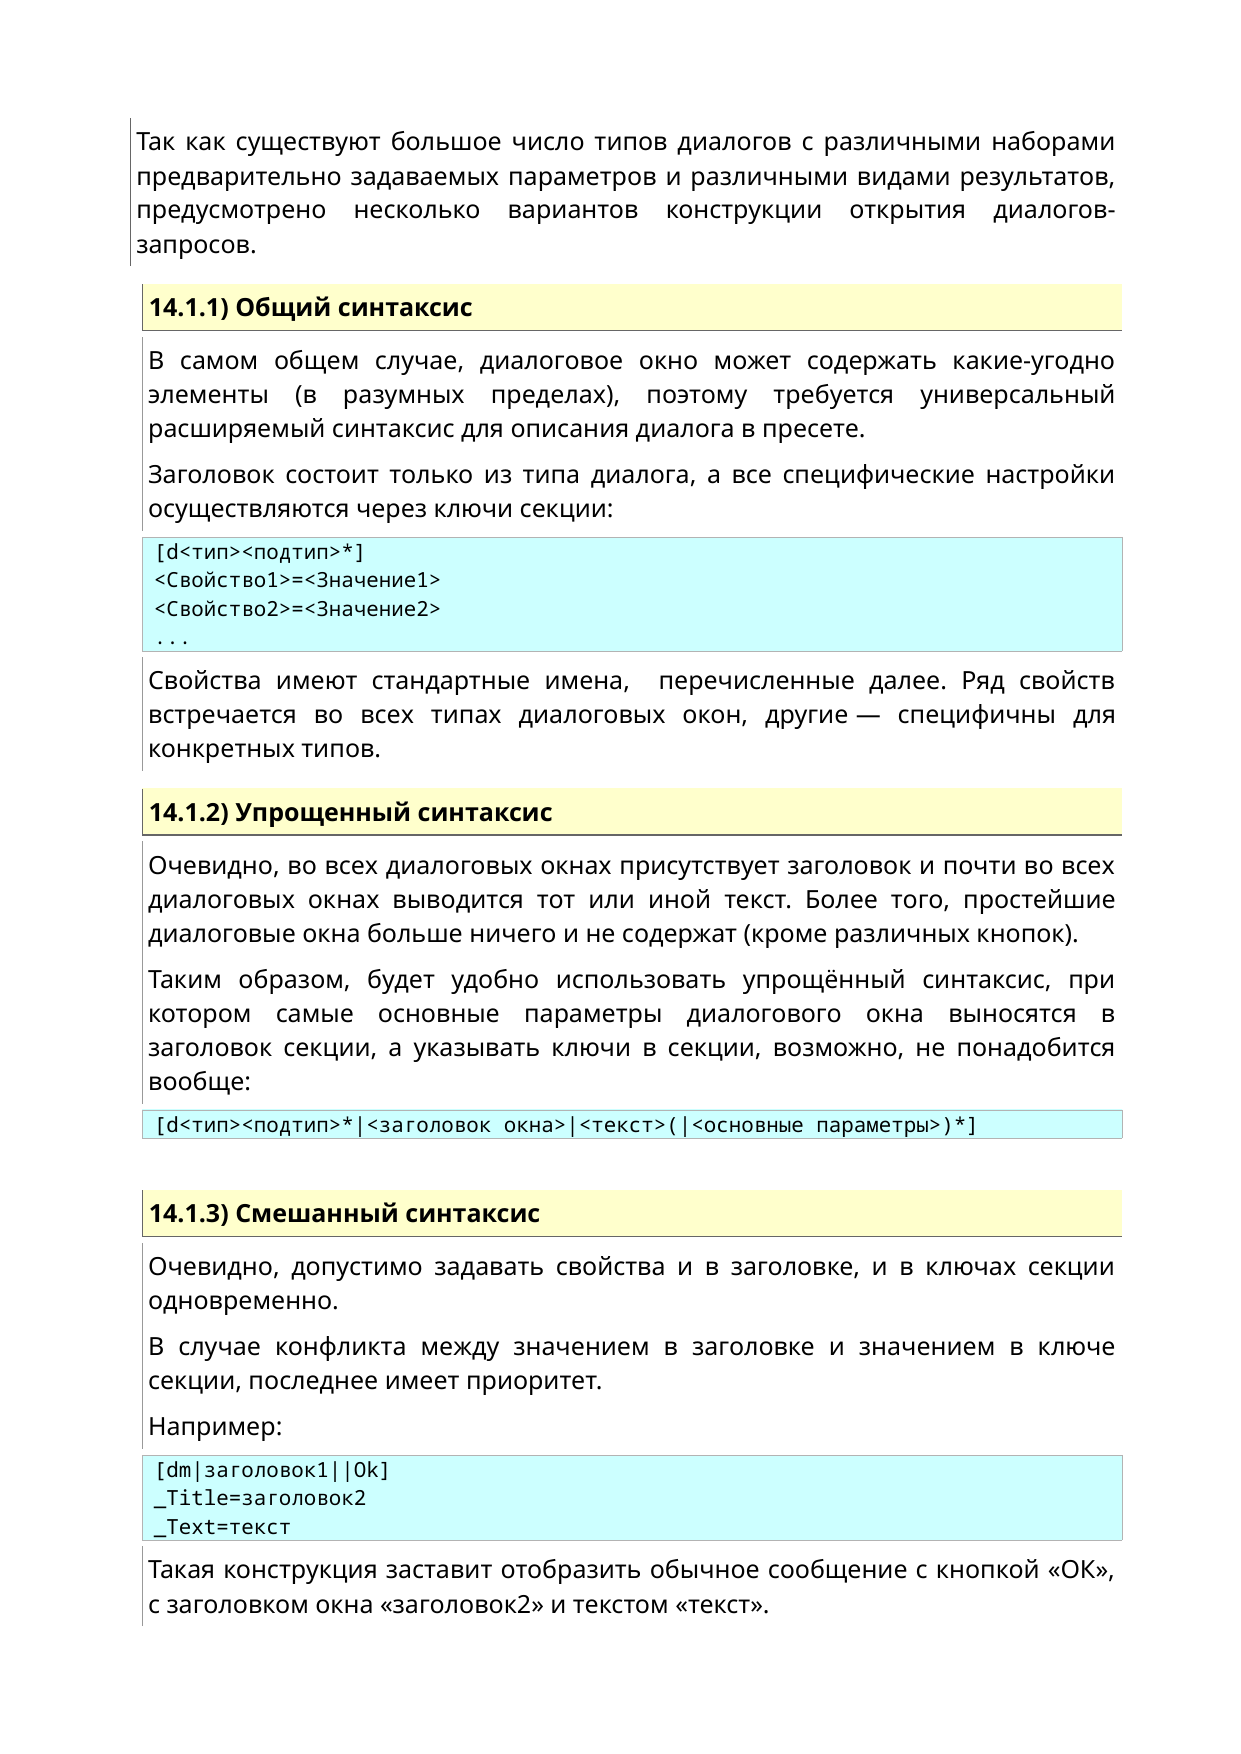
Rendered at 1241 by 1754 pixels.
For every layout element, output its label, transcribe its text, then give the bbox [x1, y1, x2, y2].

text _Text=текст [143, 1512, 1122, 1540]
text Очевидно, во всех диалоговых окнах присутствует заголовок и почти во всех диалоговых окнах выводится тот или иной текст. Более того, простейшие диалоговые окна больше ничего и не содержат (кроме различных кнопок). [143, 841, 1122, 949]
text Свойства имеют стандартные имена, перечисленные далее. Ряд свойств встречается во всех типах диалоговых окон, другие — специфичны для конкретных типов. [143, 657, 1122, 771]
text [dm|заголовок1||Ok] [143, 1456, 1122, 1483]
text Очевидно, допустимо задавать свойства и в заголовке, и в ключах секции одновременно. [143, 1243, 1122, 1317]
text Так как существуют большое число типов диалогов с различными наборами предварительно задаваемых параметров и различными видами результатов, предусмотрено несколько вариантов конструкции открытия диалогов-запросов. [131, 118, 1122, 266]
text <Свойство2>=<Значение2> [143, 594, 1122, 622]
text [d<тип><подтип>*] [143, 538, 1122, 565]
subtitle Упрощенный синтаксис [142, 788, 1122, 834]
text В случае конфликта между значением в заголовке и значением в ключе секции, последнее имеет приоритет. [143, 1323, 1122, 1397]
text Такая конструкция заставит отобразить обычное сообщение с кнопкой «ОК», с заголовком окна «заголовок2» и текстом «текст». [143, 1546, 1122, 1626]
text Заголовок состоит только из типа диалога, а все специфические настройки осуществляются через ключи секции: [143, 451, 1122, 531]
text Таким образом, будет удобно использовать упрощённый синтаксис, при котором самые основные параметры диалогового окна выносятся в заголовок секции, а указывать ключи в секции, возможно, не понадобится вообще: [143, 956, 1122, 1104]
text В самом общем случае, диалоговое окно может содержать какие-угодно элементы (в разумных пределах), поэтому требуется универсальный расширяемый синтаксис для описания диалога в пресете. [143, 337, 1122, 445]
subtitle Смешанный синтаксис [143, 1190, 1122, 1236]
text <Свойство1>=<Значение1> [143, 565, 1122, 594]
text [d<тип><подтип>*|<заголовок окна>|<текст>(|<основные параметры>)*] [143, 1111, 1122, 1138]
subtitle Общий синтаксис [143, 284, 1122, 330]
text _Title=заголовок2 [143, 1483, 1122, 1512]
text Например: [143, 1403, 1122, 1449]
text ... [143, 622, 1122, 651]
